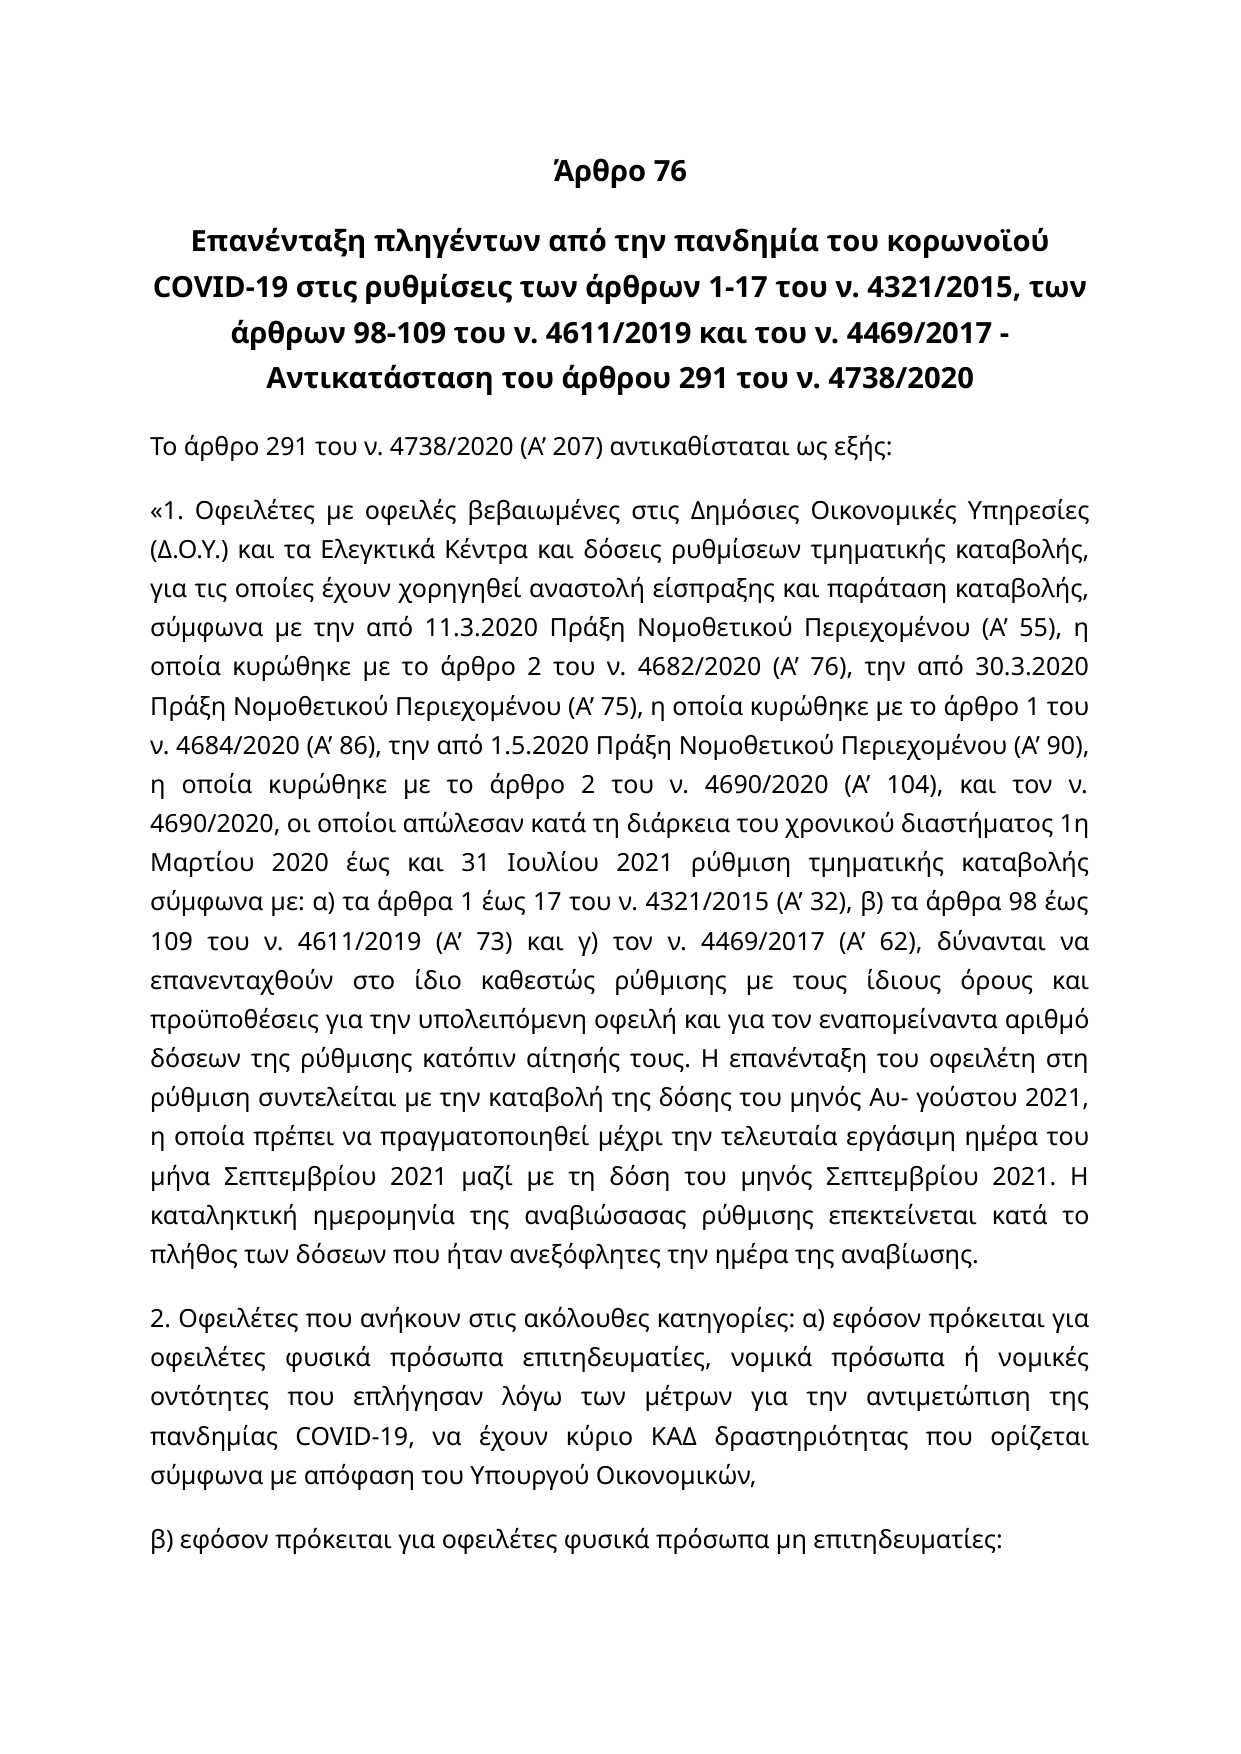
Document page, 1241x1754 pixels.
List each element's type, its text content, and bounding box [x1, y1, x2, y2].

subtitle Άρθρο 76 [150, 150, 1090, 190]
text Το άρθρο 291 του ν. 4738/2020 (Α’ 207) αντικαθίσταται ως εξής: [150, 428, 1090, 462]
text «1. Οφειλέτες με οφειλές βεβαιωμένες στις Δημόσιες Οικονομικές Υπηρεσίες (Δ.Ο.Υ.) και τα Ελεγκτικά Κέντρα και δόσεις ρυθμίσεων τμηματικής καταβολής, για τις οποίες έχουν χορηγηθεί αναστολή είσπραξης και παράταση καταβολής, σύμφωνα με την από 11.3.2020 Πράξη Νομοθετικού Περιεχομένου (Α’ 55), η οποία κυρώθηκε με το άρθρο 2 του ν. 4682/2020 (Α’ 76), την από 30.3.2020 Πράξη Νομοθετικού Περιεχομένου (Α’ 75), η οποία κυρώθηκε με το άρθρο 1 του ν. 4684/2020 (Α’ 86), την από 1.5.2020 Πράξη Νομοθετικού Περιεχομένου (Α’ 90), η οποία κυρώθηκε με το άρθρο 2 του ν. 4690/2020 (Α’ 104), και τον ν. 4690/2020, οι οποίοι απώλεσαν κατά τη διάρκεια του χρονικού διαστήματος 1η Μαρτίου 2020 έως και 31 Ιουλίου 2021 ρύθμιση τμηματικής καταβολής σύμφωνα με: α) τα άρθρα 1 έως 17 του ν. 4321/2015 (Α’ 32), β) τα άρθρα 98 έως 109 του ν. 4611/2019 (Α’ 73) και γ) τον ν. 4469/2017 (Α’ 62), δύνανται να επανενταχθούν στο ίδιο καθεστώς ρύθμισης με τους ίδιους όρους και προϋποθέσεις για την υπολειπόμενη οφειλή και για τον εναπομείναντα αριθμό δόσεων της ρύθμισης κατόπιν αίτησής τους. Η επανένταξη του οφειλέτη στη ρύθμιση συντελείται με την καταβολή της δόσης του μηνός Αυ- γούστου 2021, η οποία πρέπει να πραγματοποιηθεί μέχρι την τελευταία εργάσιμη ημέρα του μήνα Σεπτεμβρίου 2021 μαζί με τη δόση του μηνός Σεπτεμβρίου 2021. Η καταληκτική ημερομηνία της αναβιώσασας ρύθμισης επεκτείνεται κατά το πλήθος των δόσεων που ήταν ανεξόφλητες την ημέρα της αναβίωσης. [150, 492, 1090, 1271]
text 2. Οφειλέτες που ανήκουν στις ακόλουθες κατηγορίες: α) εφόσον πρόκειται για οφειλέτες φυσικά πρόσωπα επιτηδευματίες, νομικά πρόσωπα ή νομικές οντότητες που επλήγησαν λόγω των μέτρων για την αντιμετώπιση της πανδημίας COVID-19, να έχουν κύριο ΚΑΔ δραστηριότητας που ορίζεται σύμφωνα με απόφαση του Υπουργού Οικονομικών, [150, 1301, 1090, 1491]
subtitle Επανένταξη πληγέντων από την πανδημία του κορωνοϊού COVID-19 στις ρυθμίσεις των άρθρων 1-17 του ν. 4321/2015, των άρθρων 98-109 του ν. 4611/2019 και του ν. 4469/2017 - Αντικατάσταση του άρθρου 291 του ν. 4738/2020 [150, 221, 1090, 397]
text β) εφόσον πρόκειται για οφειλέτες φυσικά πρόσωπα μη επιτηδευματίες: [150, 1521, 1090, 1556]
